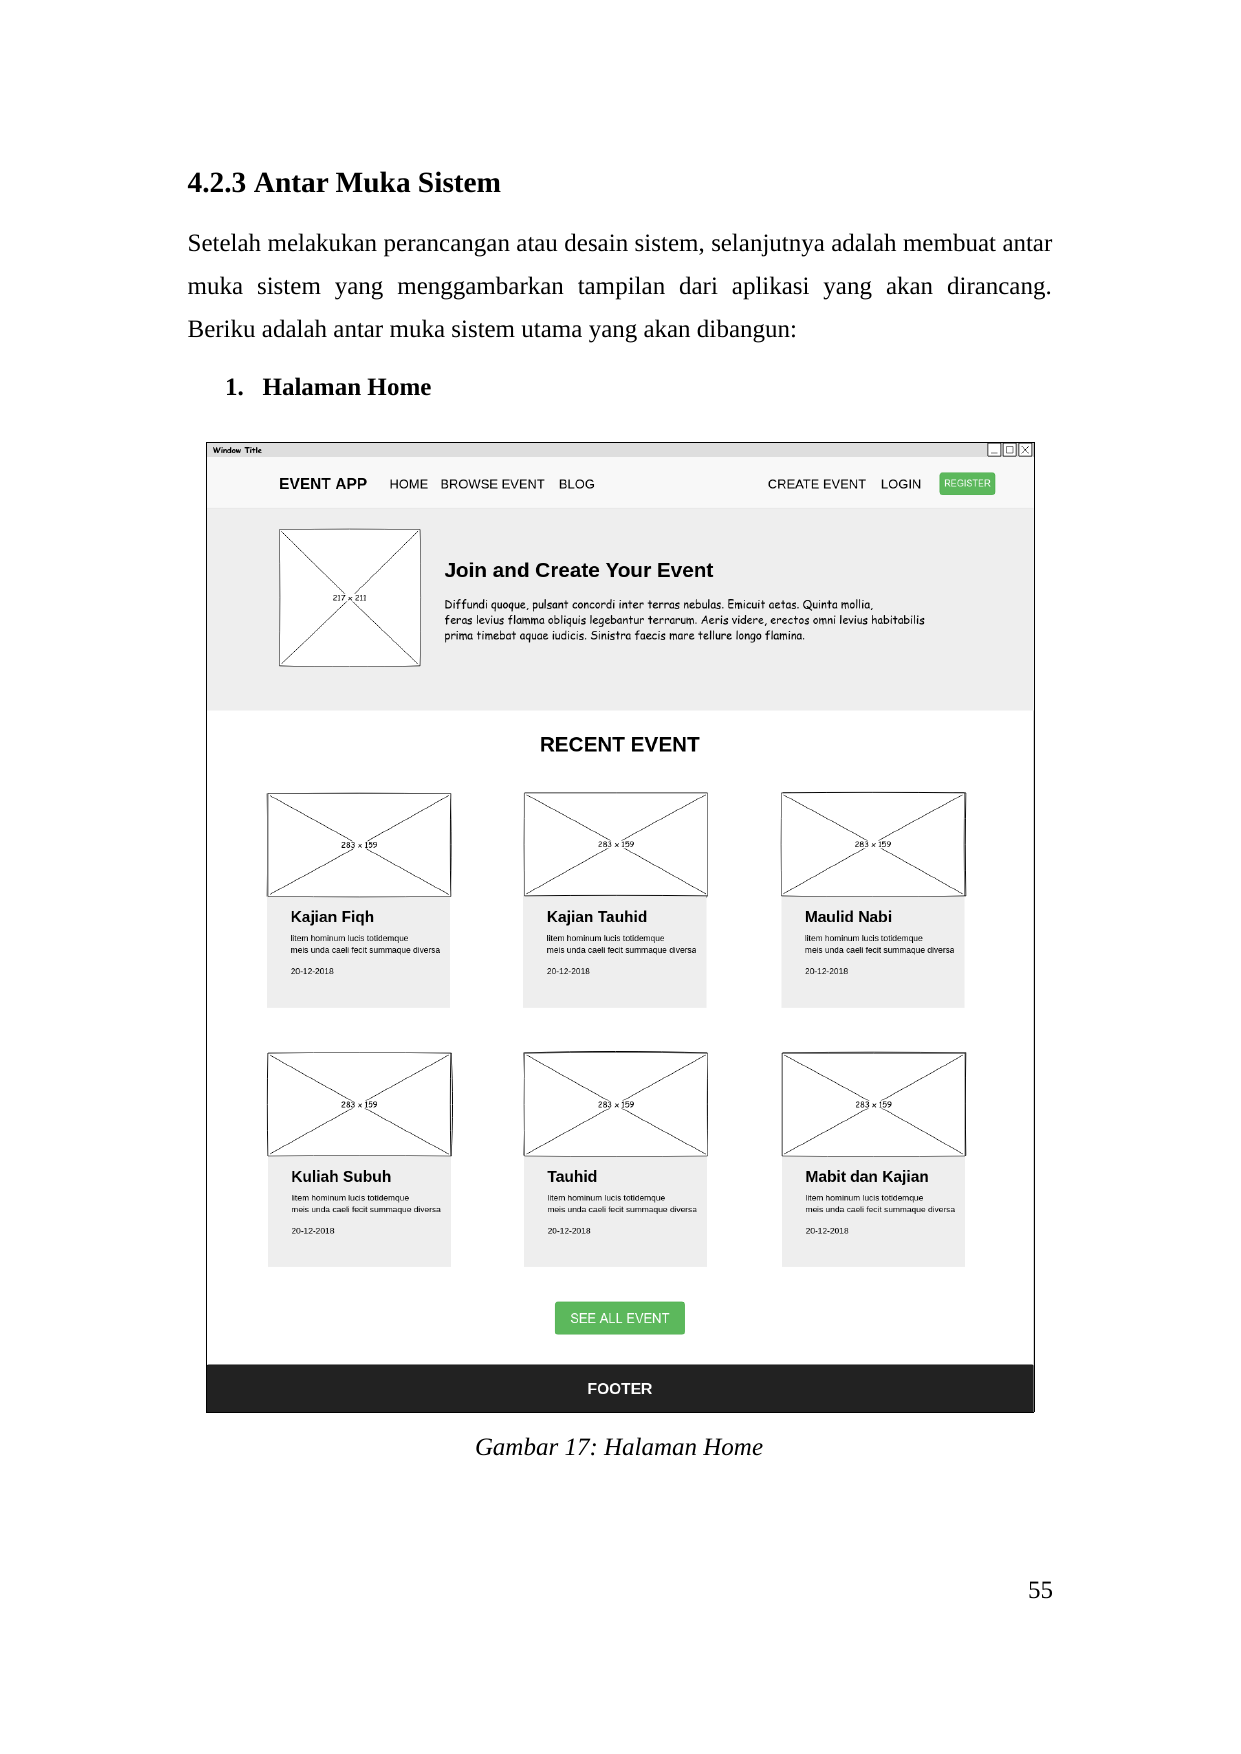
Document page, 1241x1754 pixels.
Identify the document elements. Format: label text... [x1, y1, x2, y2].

list Gambar 17: Halaman Home [206, 1413, 1034, 1460]
text Setelah melakukan perancangan atau desain sistem, selanjutnya adalah membuat antar muka sistem yang menggambarkan tampilan dari aplikasi yang akan dirancang. Beriku adalah antar muka sistem utama yang akan dibangun: [187, 228, 1053, 343]
subtitle Antar Muka Sistem [187, 164, 1053, 198]
list Halaman Home [225, 372, 1053, 400]
picture [207, 443, 1034, 1412]
